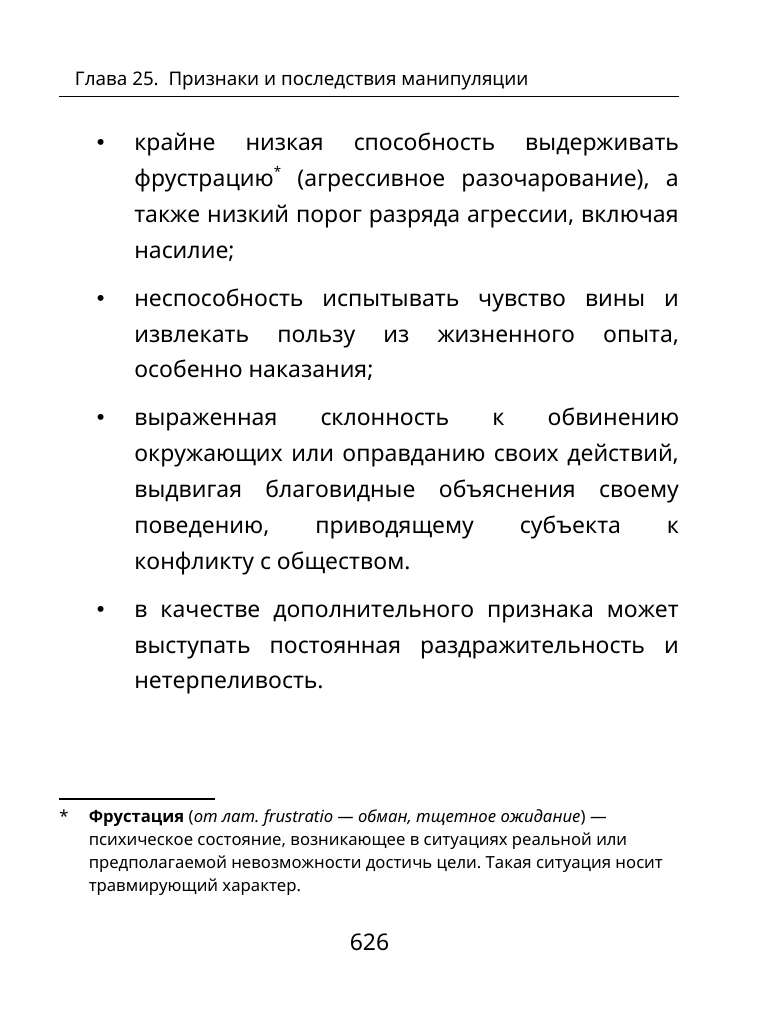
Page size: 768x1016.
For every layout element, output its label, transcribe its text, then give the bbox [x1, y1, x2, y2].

list неспособность испытывать чувство вины и извлекать пользу из жизненного опыта, особенно наказания; [97, 282, 679, 385]
list Фрустация (от лат. frustratio — обман, тщетное ожидание) — психическое состояние, возникающее в ситуациях реальной или предполагаемой невозможности достичь цели. Такая ситуация носит травмирующий характер. [59, 805, 679, 896]
list выраженная склонность к обвинению окружающих или оправданию своих действий, выдвигая благовидные объяснения своему поведению, приводящему субъекта к конфликту с обществом. [97, 401, 679, 576]
list крайне низкая способность выдерживать фрустрацию (агрессивное разочарование), а также низкий порог разряда агрессии, включая насилие; [97, 126, 679, 265]
list в качестве дополнительного признака может выступать постоянная раздражительность и нетерпеливость. [97, 593, 679, 696]
